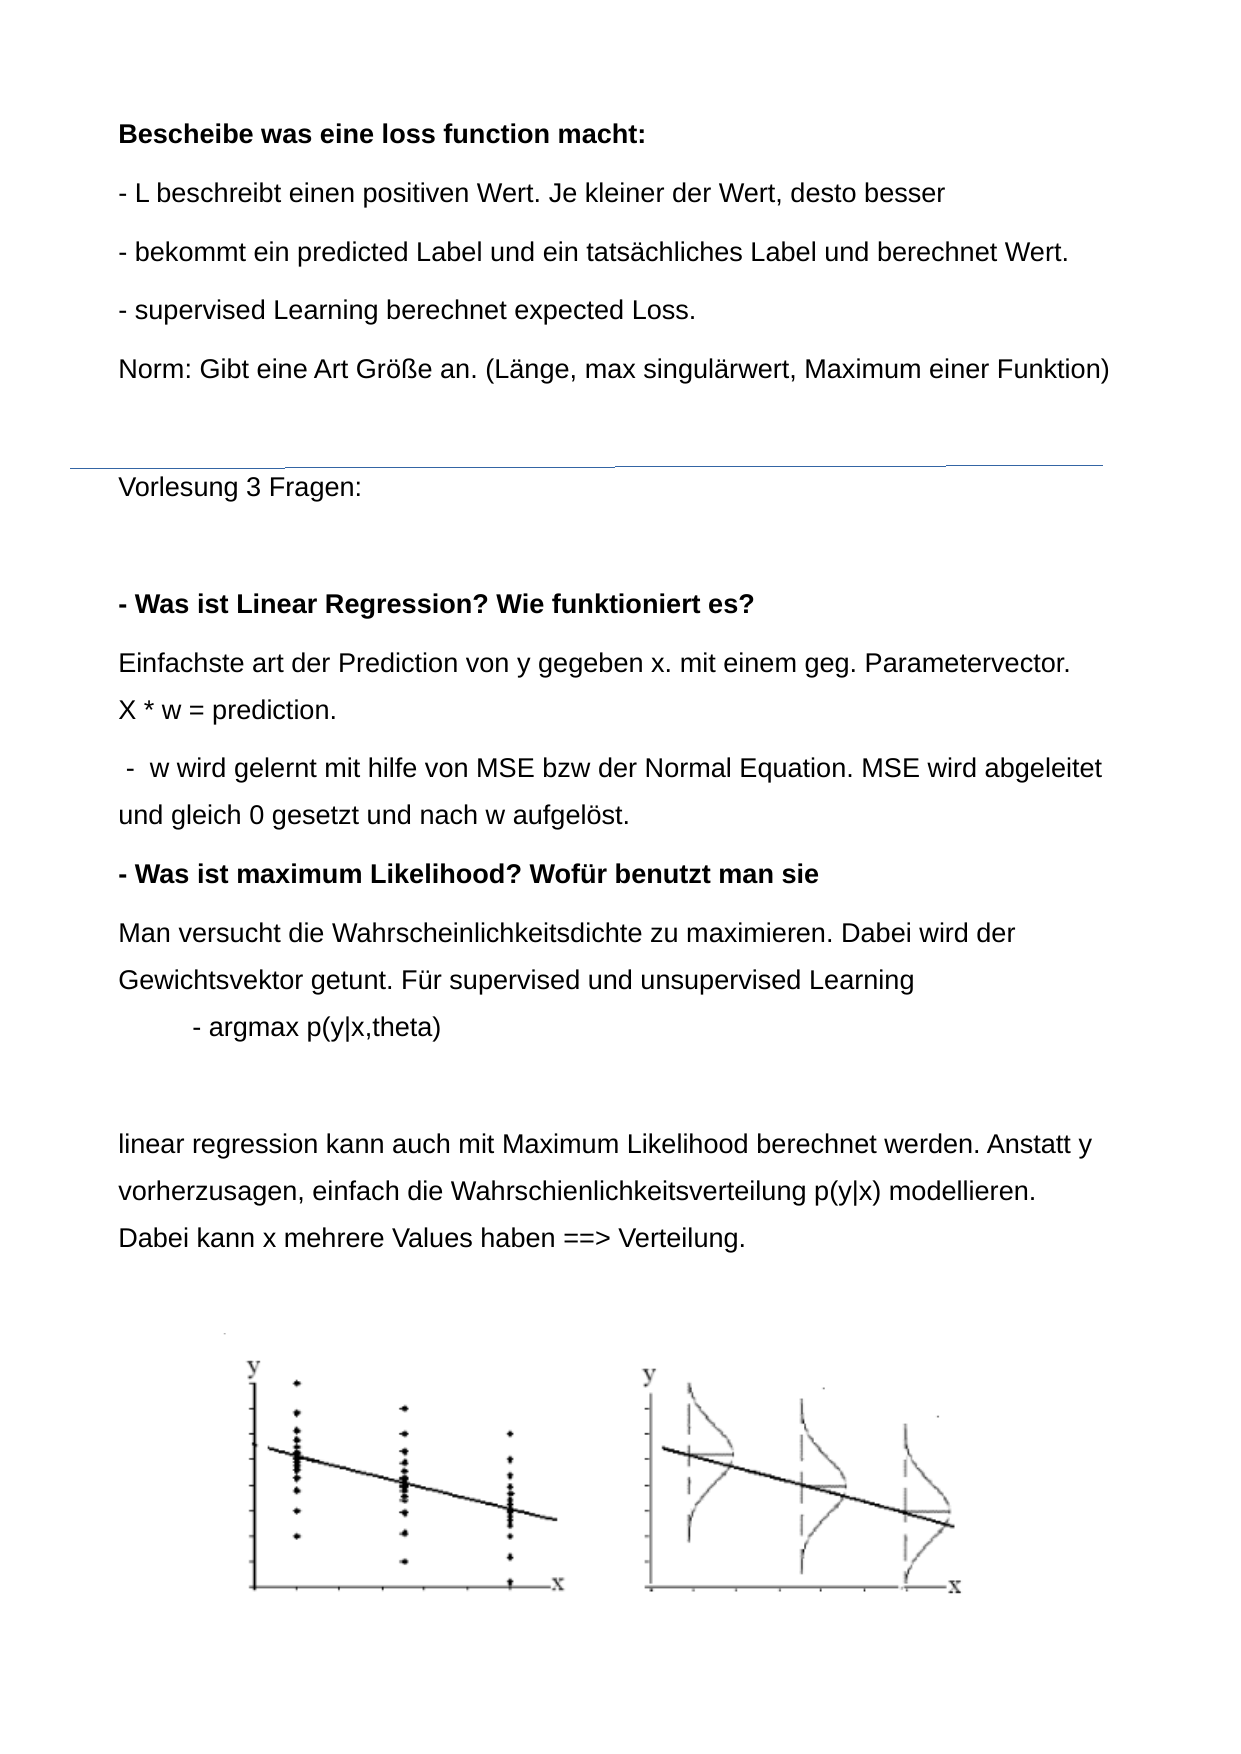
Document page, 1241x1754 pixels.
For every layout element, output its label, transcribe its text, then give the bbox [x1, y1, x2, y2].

text Vorlesung 3 Fragen: [118, 471, 1122, 502]
text - supervised Learning berechnet expected Loss. [118, 294, 1122, 326]
text - Was ist maximum Likelihood? Wofür benutzt man sie [118, 858, 1122, 889]
text Einfachste art der Prediction von y gegeben x. mit einem geg. Parametervector. X * w = prediction. [118, 647, 1122, 725]
text linear regression kann auch mit Maximum Likelihood berechnet werden. Anstatt y vorherzusagen, einfach die Wahrschienlichkeitsverteilung p(y|x) modellieren. Dabei kann x mehrere Values haben ==> Verteilung. [118, 1128, 1122, 1253]
picture [218, 1333, 1022, 1609]
text - L beschreibt einen positiven Wert. Je kleiner der Wert, desto besser [118, 177, 1122, 208]
text - Was ist Linear Regression? Wie funktioniert es? [118, 588, 1122, 619]
text Bescheibe was eine loss function macht: [118, 118, 1122, 149]
text - w wird gelernt mit hilfe von MSE bzw der Normal Equation. MSE wird abgeleitet und gleich 0 gesetzt und nach w aufgelöst. [118, 752, 1122, 831]
text Man versucht die Wahrscheinlichkeitsdichte zu maximieren. Dabei wird der Gewichtsvektor getunt. Für supervised und unsupervised Learning - argmax p(y|x,theta) [118, 917, 1122, 1042]
text - bekommt ein predicted Label und ein tatsächliches Label und berechnet Wert. [118, 236, 1122, 267]
text Norm: Gibt eine Art Größe an. (Länge, max singulärwert, Maximum einer Funktion) [118, 353, 1122, 384]
